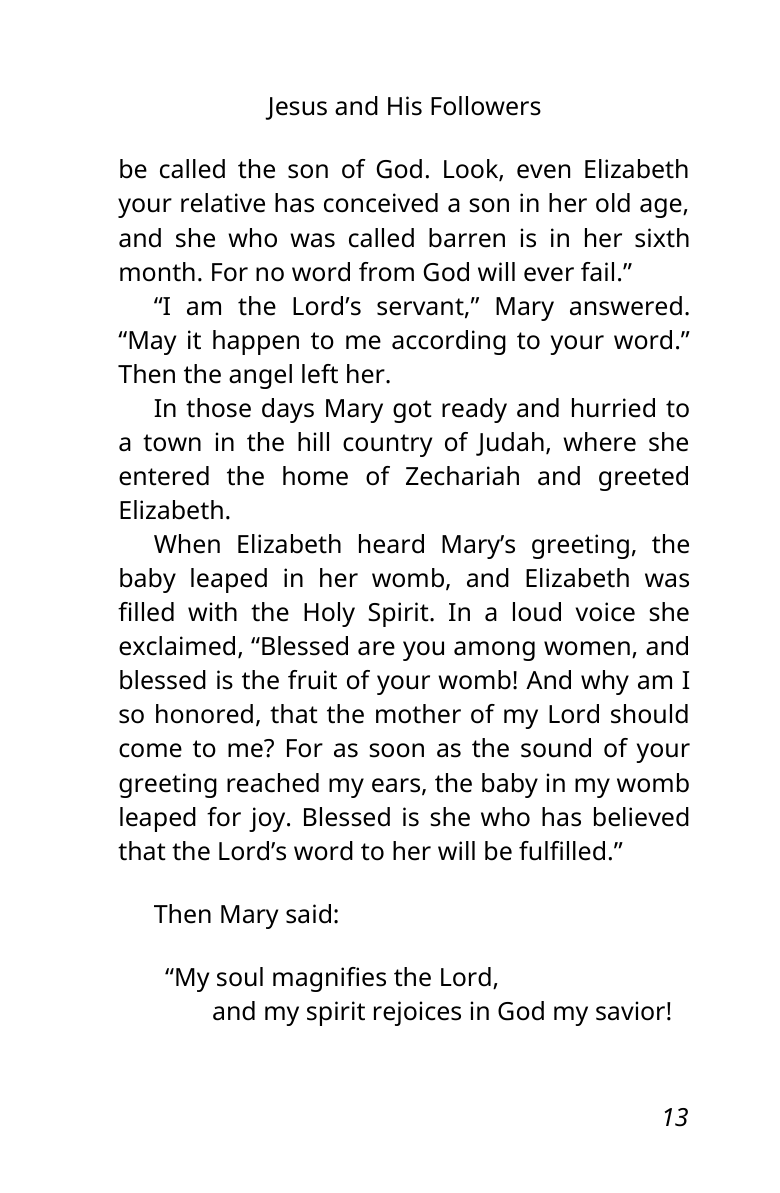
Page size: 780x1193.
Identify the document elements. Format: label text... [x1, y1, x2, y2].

text “My soul magnifies the Lord, [165, 960, 644, 994]
text be called the son of God. Look, even Elizabeth your relative has conceived a son in her old age, and she who was called barren is in her sixth month. For no word from God will ever fail.” [118, 152, 691, 288]
text When Elizabeth heard Mary’s greeting, the baby leaped in her womb, and Elizabeth was filled with the Holy Spirit. In a loud voice she exclaimed, “Blessed are you among women, and blessed is the fruit of your womb! And why am I so honored, that the mother of my Lord should come to me? For as soon as the sound of your greeting reached my ears, the baby in my womb leaped for joy. Blessed is she who has believed that the Lord’s word to her will be fulfilled.” [118, 527, 691, 867]
text “I am the Lord’s servant,” Mary answered. “May it happen to me according to your word.” Then the angel left her. [118, 288, 691, 391]
text and my spirit rejoices in God my savior! [212, 994, 691, 1028]
text In those days Mary got ready and hurried to a town in the hill country of Judah, where she entered the home of Zechariah and greeted Elizabeth. [118, 391, 691, 527]
text Then Mary said: [118, 897, 691, 931]
